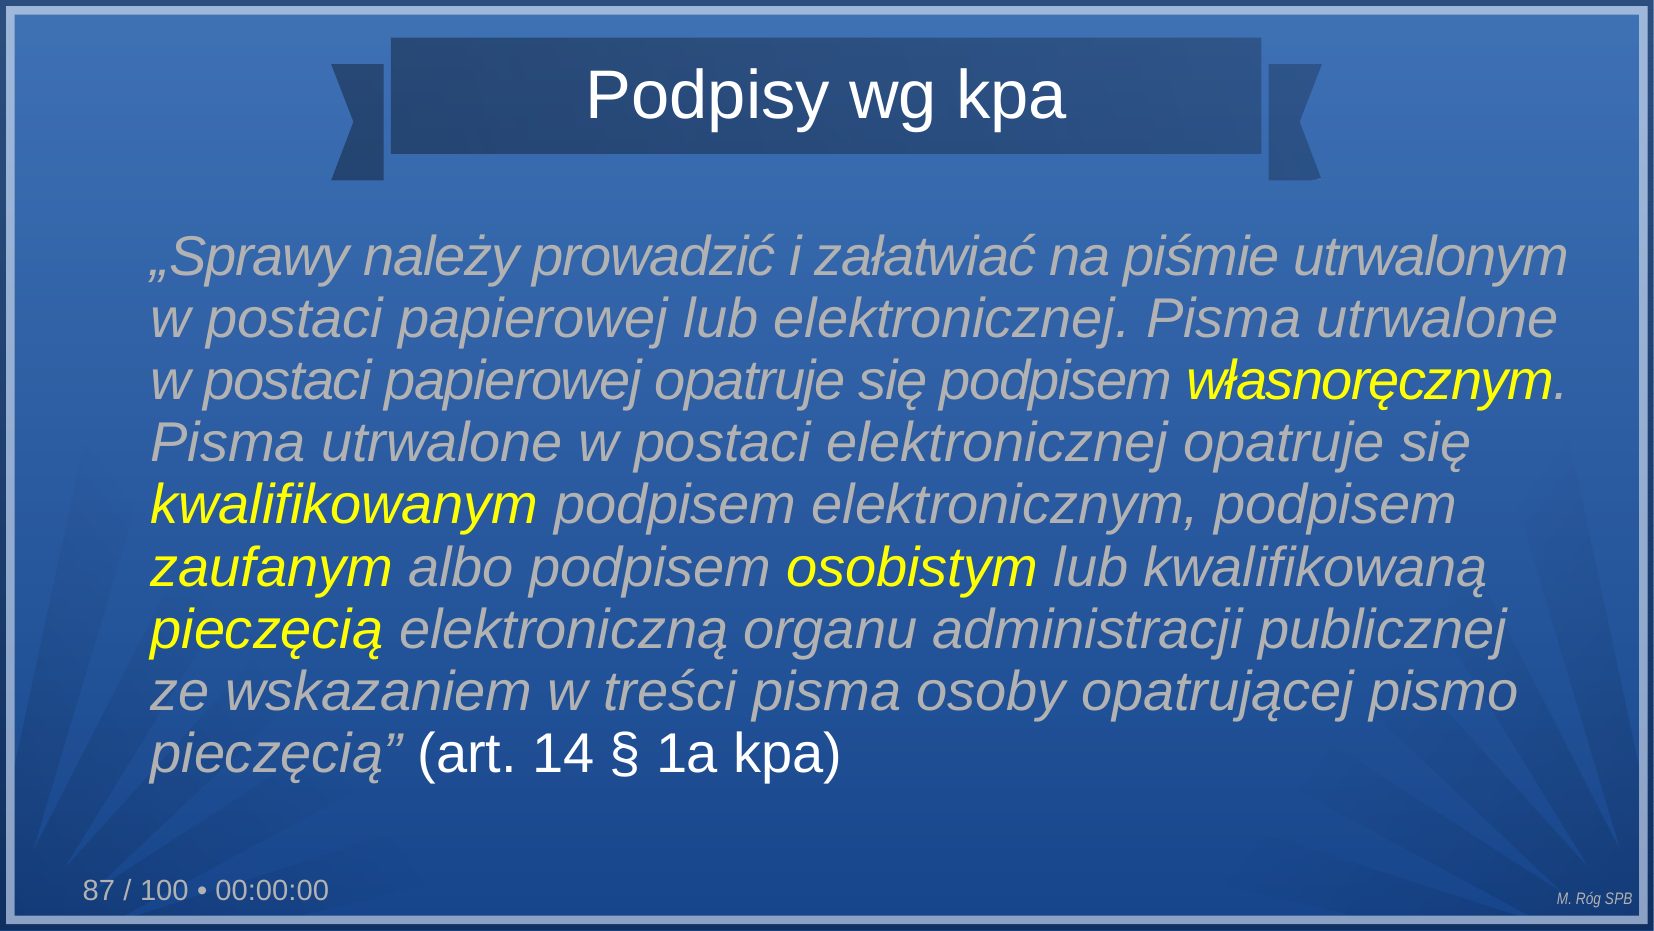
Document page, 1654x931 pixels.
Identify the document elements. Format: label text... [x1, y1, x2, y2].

title Podpisy wg kpa [389, 35, 1264, 154]
list „Sprawy należy prowadzić i załatwiać na piśmie utrwalonym w postaci papierowej lub elektronicznej. Pisma utrwalone w postaci papierowej opatruje się podpisem własnoręcznym. Pisma utrwalone w postaci elektronicznej opatruje się kwalifikowanym podpisem elektronicznym, podpisem zaufanym albo podpisem osobistym lub kwalifikowaną pieczęcią elektroniczną organu administracji publicznej ze wskazaniem w treści pisma osoby opatrującej pismo pieczęcią” (art. 14 § 1a kpa) [82, 224, 1571, 848]
